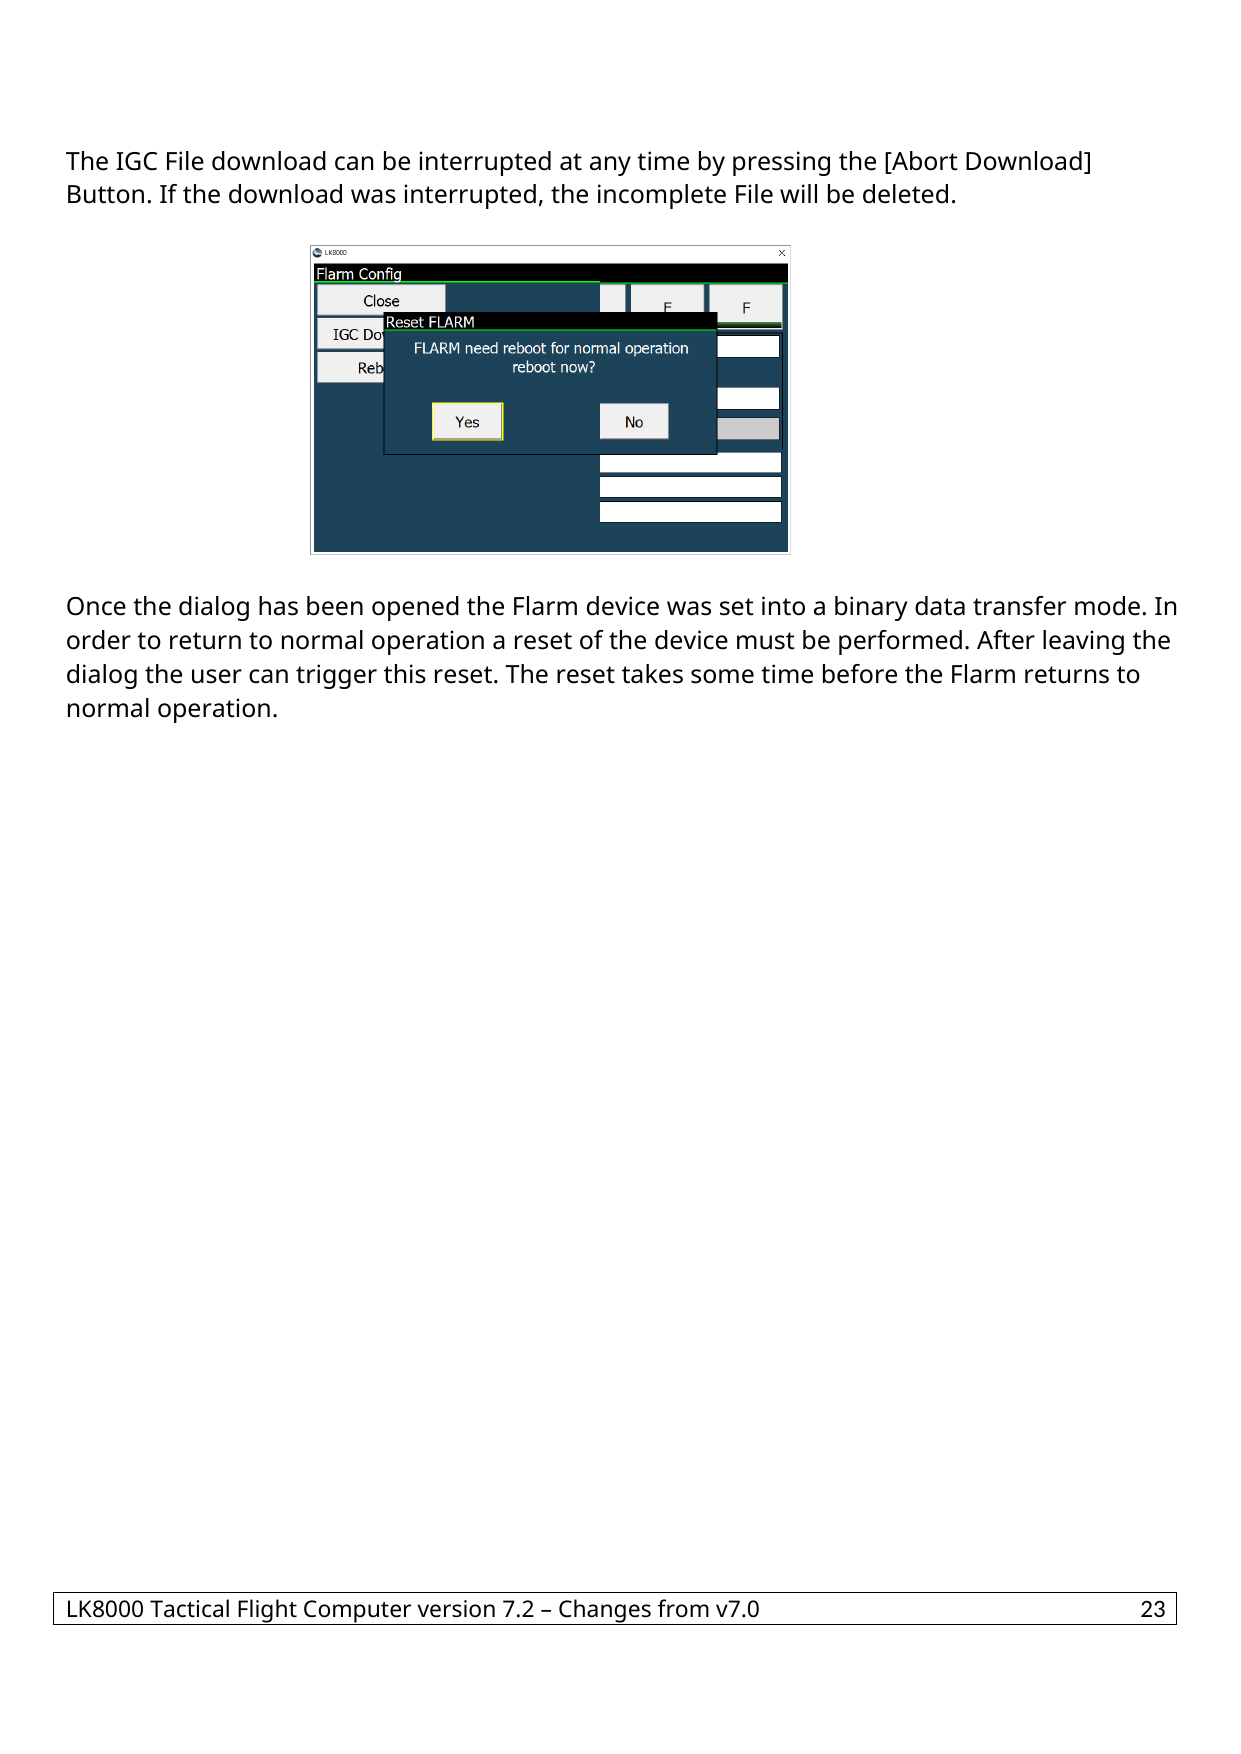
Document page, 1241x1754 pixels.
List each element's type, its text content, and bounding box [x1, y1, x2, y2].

text The IGC File download can be interrupted at any time by pressing the [Abort Download] Button. If the download was interrupted, the incomplete File will be deleted. [66, 143, 1181, 211]
text Once the dialog has been opened the Flarm device was set into a binary data transfer mode. In order to return to normal operation a reset of the device must be performed. After leaving the dialog the user can trigger this reset. The reset takes some time before the Flarm returns to normal operation. [66, 589, 1181, 725]
picture [310, 245, 791, 555]
